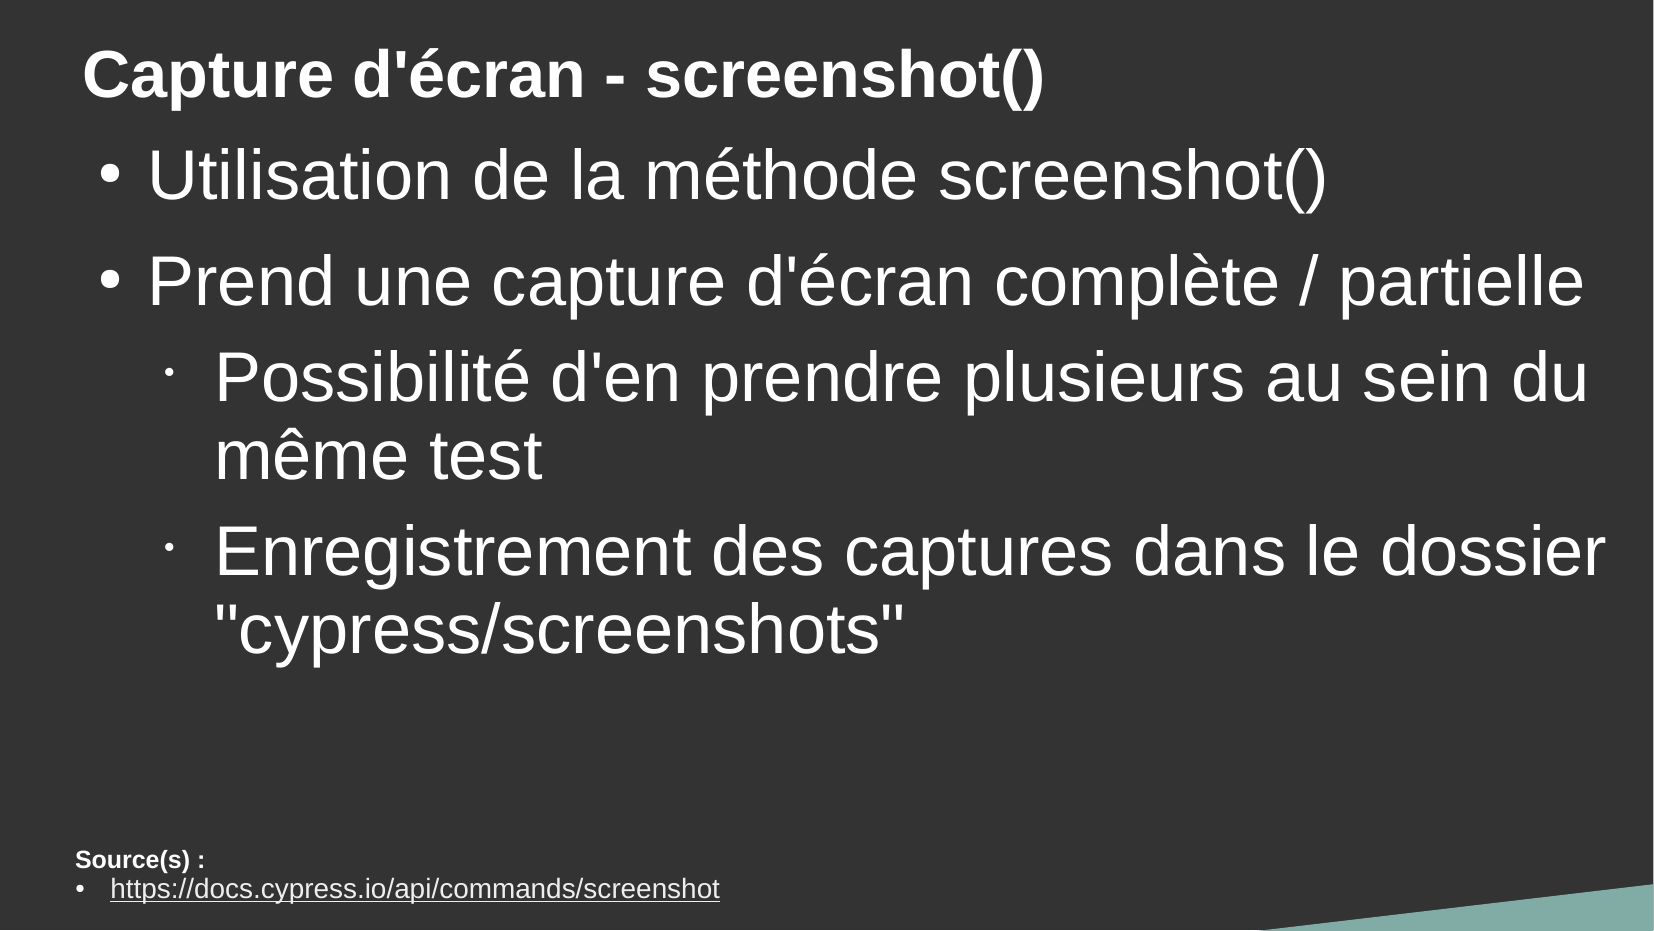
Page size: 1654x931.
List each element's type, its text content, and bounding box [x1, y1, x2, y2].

text_box [1256, 884, 1654, 931]
text_box Source(s) : https://docs.cypress.io/api/commands/screenshot [60, 744, 1546, 913]
title Capture d'écran - screenshot() [82, 37, 1571, 112]
list Utilisation de la méthode screenshot() Prend une capture d'écran complète / partielle Possibilité d'en prendre plusieurs au sein du même test Enregistrement des captures dans le dossier "cypress/screenshots" [80, 135, 1619, 721]
